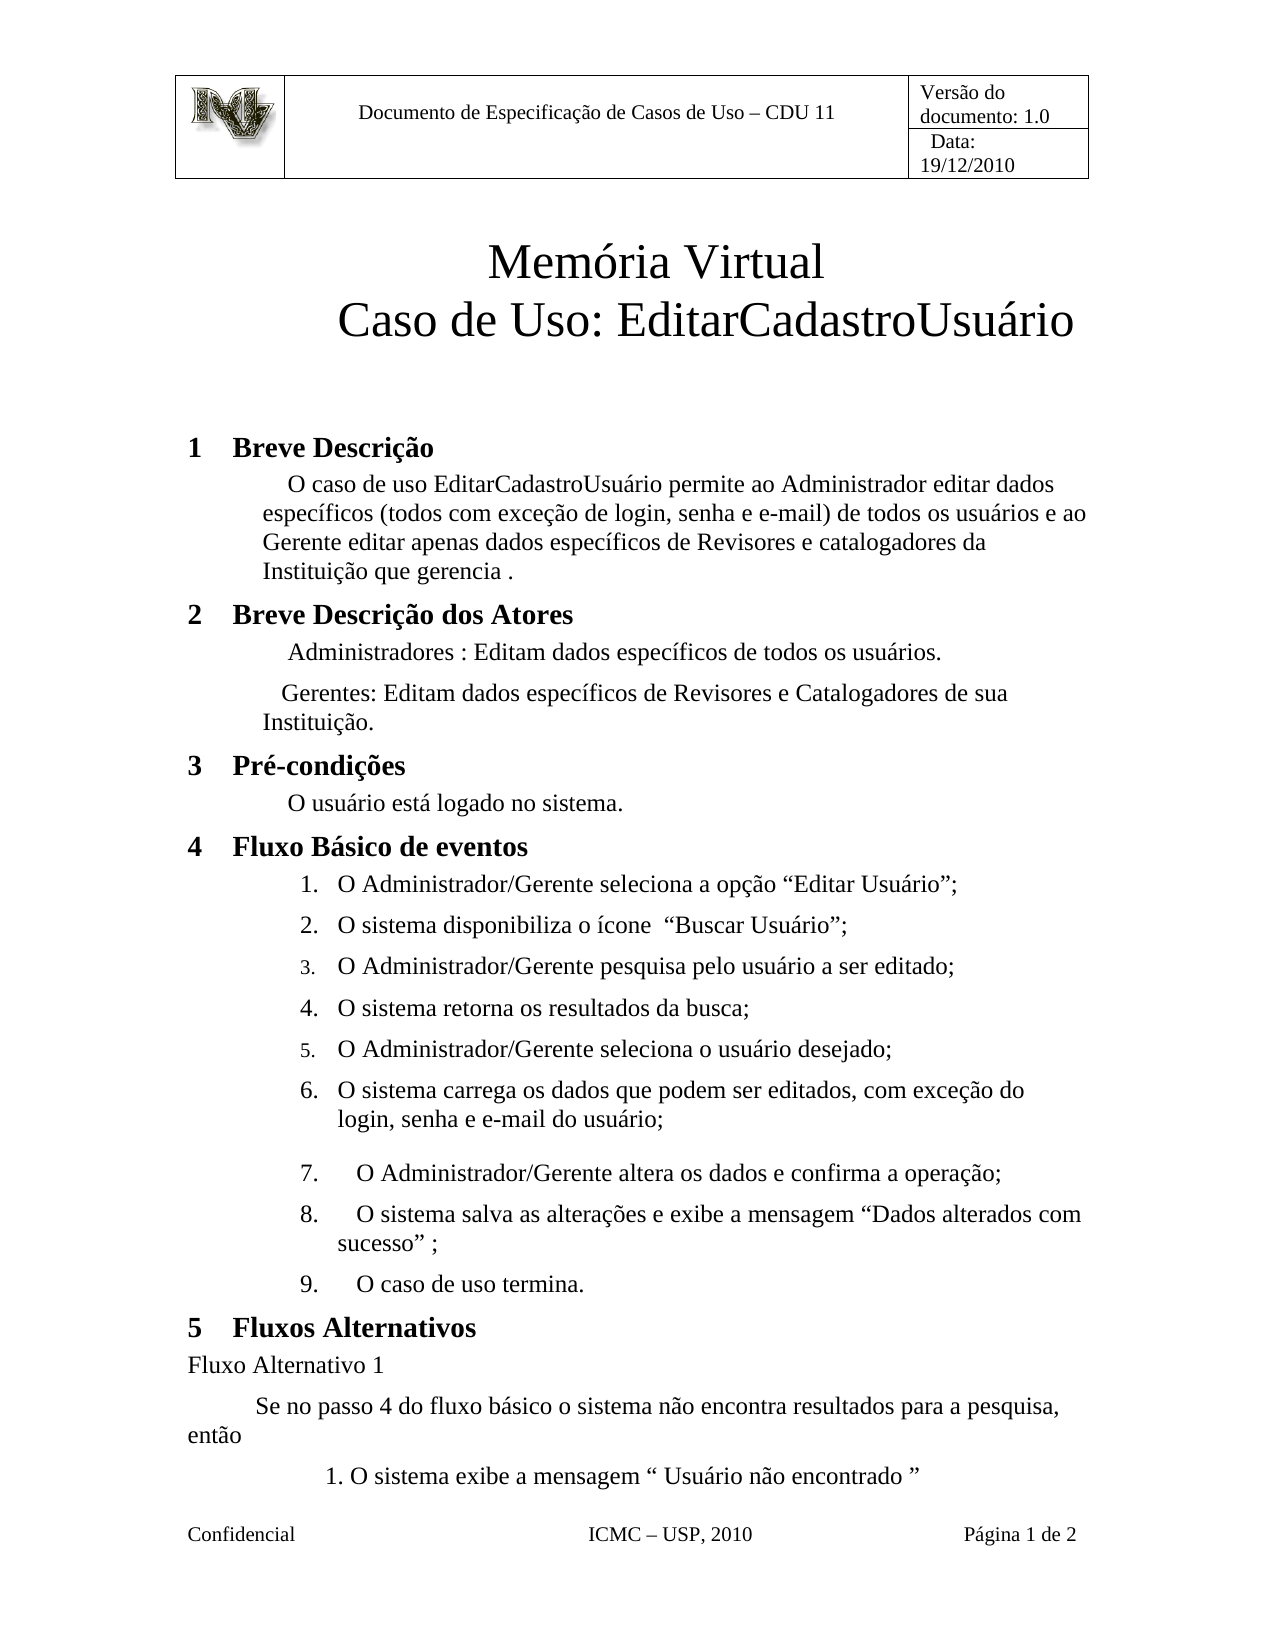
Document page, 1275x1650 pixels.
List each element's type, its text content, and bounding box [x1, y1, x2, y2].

list 1. O sistema exibe a mensagem “ Usuário não encontrado ” [187, 1461, 1087, 1490]
text O caso de uso EditarCadastroUsuário permite ao Administrador editar dados específicos (todos com exceção de login, senha e e-mail) de todos os usuários e ao Gerente editar apenas dados específicos de Revisores e catalogadores da Instituição que gerencia . [262, 469, 1087, 584]
list O sistema carrega os dados que podem ser editados, com exceção do login, senha e e-mail do usuário; [300, 1075, 1087, 1133]
list Fluxo Alternativo 1 [187, 1350, 1087, 1379]
list Se no passo 4 do fluxo básico o sistema não encontra resultados para a pesquisa, então [187, 1391, 1087, 1449]
subtitle Breve Descrição [187, 430, 1087, 463]
text Administradores : Editam dados específicos de todos os usuários. [262, 637, 1087, 666]
picture [186, 76, 277, 151]
list O Administrador/Gerente seleciona a opção “Editar Usuário”; [300, 869, 1087, 898]
title Memória Virtual Caso de Uso: EditarCadastroUsuário [187, 232, 1087, 347]
text O usuário está logado no sistema. [262, 788, 1087, 817]
text Gerentes: Editam dados específicos de Revisores e Catalogadores de sua Instituição. [262, 678, 1087, 736]
subtitle Breve Descrição dos Atores [187, 597, 1087, 631]
subtitle Fluxo Básico de eventos [187, 829, 1087, 863]
list O Administrador/Gerente seleciona o usuário desejado; [300, 1034, 1087, 1063]
title O Administrador/Gerente altera os dados e confirma a operação; [300, 1158, 1087, 1186]
list O sistema retorna os resultados da busca; [300, 993, 1087, 1021]
list O Administrador/Gerente pesquisa pelo usuário a ser editado; [300, 951, 1087, 980]
subtitle Fluxos Alternativos [187, 1310, 1087, 1344]
list O sistema salva as alterações e exibe a mensagem “Dados alterados com sucesso” ; [300, 1199, 1087, 1256]
list O sistema disponibiliza o ícone “Buscar Usuário”; [300, 910, 1087, 939]
subtitle Pré-condições [187, 748, 1087, 782]
list O caso de uso termina. [300, 1269, 1087, 1298]
